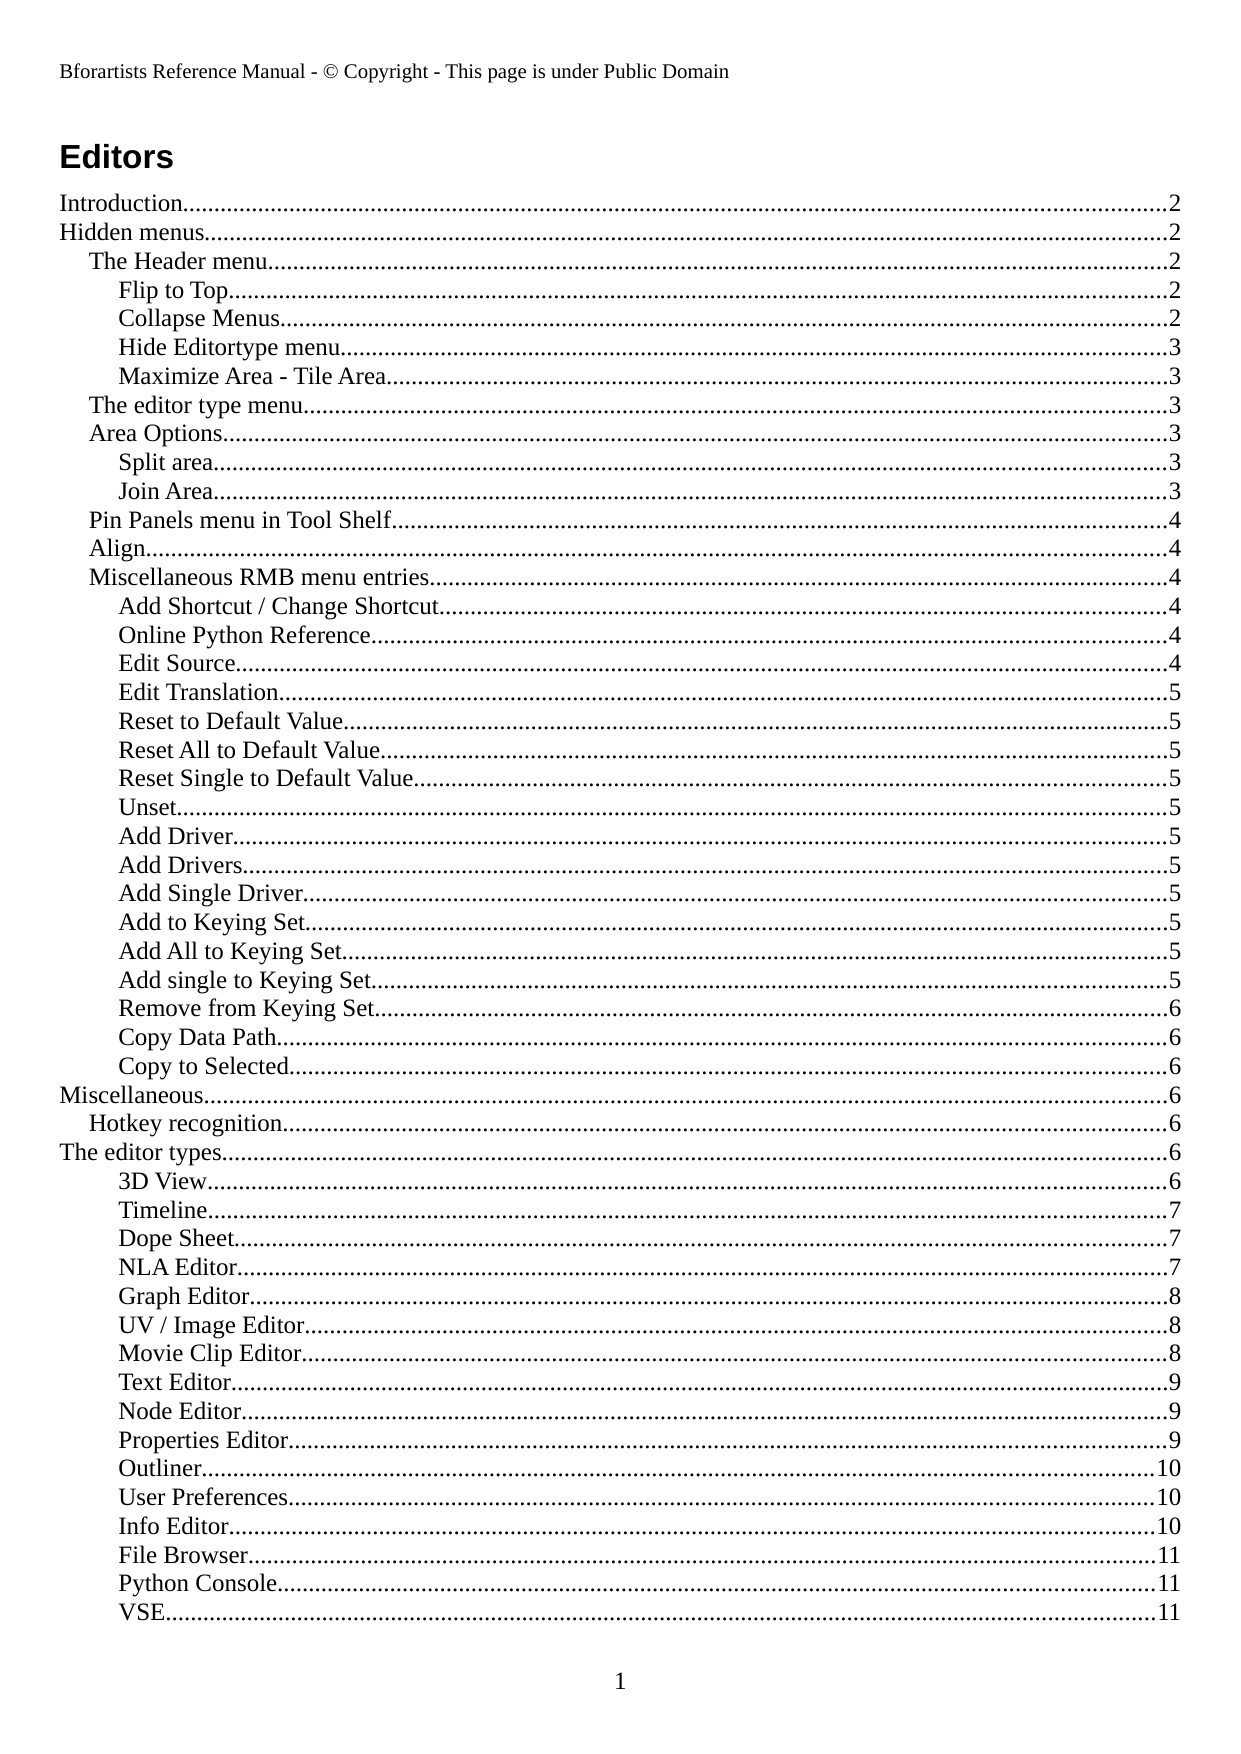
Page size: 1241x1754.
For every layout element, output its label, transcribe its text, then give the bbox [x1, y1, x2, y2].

text Properties Editor 9 [118, 1425, 1181, 1453]
text Join Area 3 [118, 476, 1181, 505]
text Node Editor 9 [118, 1396, 1181, 1425]
text Timeline 7 [118, 1195, 1181, 1223]
text Movie Clip Editor 8 [118, 1338, 1181, 1367]
text Flip to Top 2 [118, 275, 1181, 303]
text Dope Sheet 7 [118, 1223, 1181, 1252]
text Unset 5 [118, 792, 1181, 821]
text Reset Single to Default Value 5 [118, 763, 1181, 792]
text Reset to Default Value 5 [118, 706, 1181, 735]
text Reset All to Default Value 5 [118, 735, 1181, 763]
text Add Shortcut / Change Shortcut 4 [118, 591, 1181, 620]
text Add Driver 5 [118, 821, 1181, 850]
text Area Options 3 [88, 418, 1181, 447]
text Add All to Keying Set 5 [118, 936, 1181, 965]
text Hidden menus 2 [59, 217, 1181, 246]
text Miscellaneous RMB menu entries 4 [88, 562, 1181, 591]
text Outliner 10 [118, 1453, 1181, 1482]
text Hide Editortype menu 3 [118, 332, 1181, 361]
text Maximize Area - Tile Area 3 [118, 361, 1181, 390]
text File Browser 11 [118, 1540, 1181, 1568]
text Collapse Menus 2 [118, 303, 1181, 332]
text The editor type menu 3 [88, 390, 1181, 418]
text Add to Keying Set 5 [118, 907, 1181, 936]
text Graph Editor 8 [118, 1281, 1181, 1310]
subtitle Editors [59, 138, 1181, 176]
text VSE 11 [118, 1597, 1181, 1626]
text Introduction 2 [59, 188, 1181, 217]
text NLA Editor 7 [118, 1252, 1181, 1281]
text 3D View 6 [118, 1166, 1181, 1195]
text Text Editor 9 [118, 1367, 1181, 1396]
text Align 4 [88, 533, 1181, 562]
text Python Console 11 [118, 1568, 1181, 1597]
text Split area 3 [118, 447, 1181, 476]
text Edit Source 4 [118, 648, 1181, 677]
text Copy Data Path 6 [118, 1022, 1181, 1051]
text Miscellaneous 6 [59, 1080, 1181, 1108]
text Add Single Driver 5 [118, 878, 1181, 907]
text Pin Panels menu in Tool Shelf 4 [88, 505, 1181, 533]
text Edit Translation 5 [118, 677, 1181, 706]
text Online Python Reference 4 [118, 620, 1181, 648]
text User Preferences 10 [118, 1482, 1181, 1511]
text Copy to Selected 6 [118, 1051, 1181, 1080]
text Add single to Keying Set 5 [118, 965, 1181, 993]
text UV / Image Editor 8 [118, 1310, 1181, 1338]
text Add Drivers 5 [118, 850, 1181, 878]
text The editor types 6 [59, 1137, 1181, 1166]
text The Header menu 2 [88, 246, 1181, 275]
text Remove from Keying Set 6 [118, 993, 1181, 1022]
text Hotkey recognition 6 [88, 1108, 1181, 1137]
text Info Editor 10 [118, 1511, 1181, 1540]
